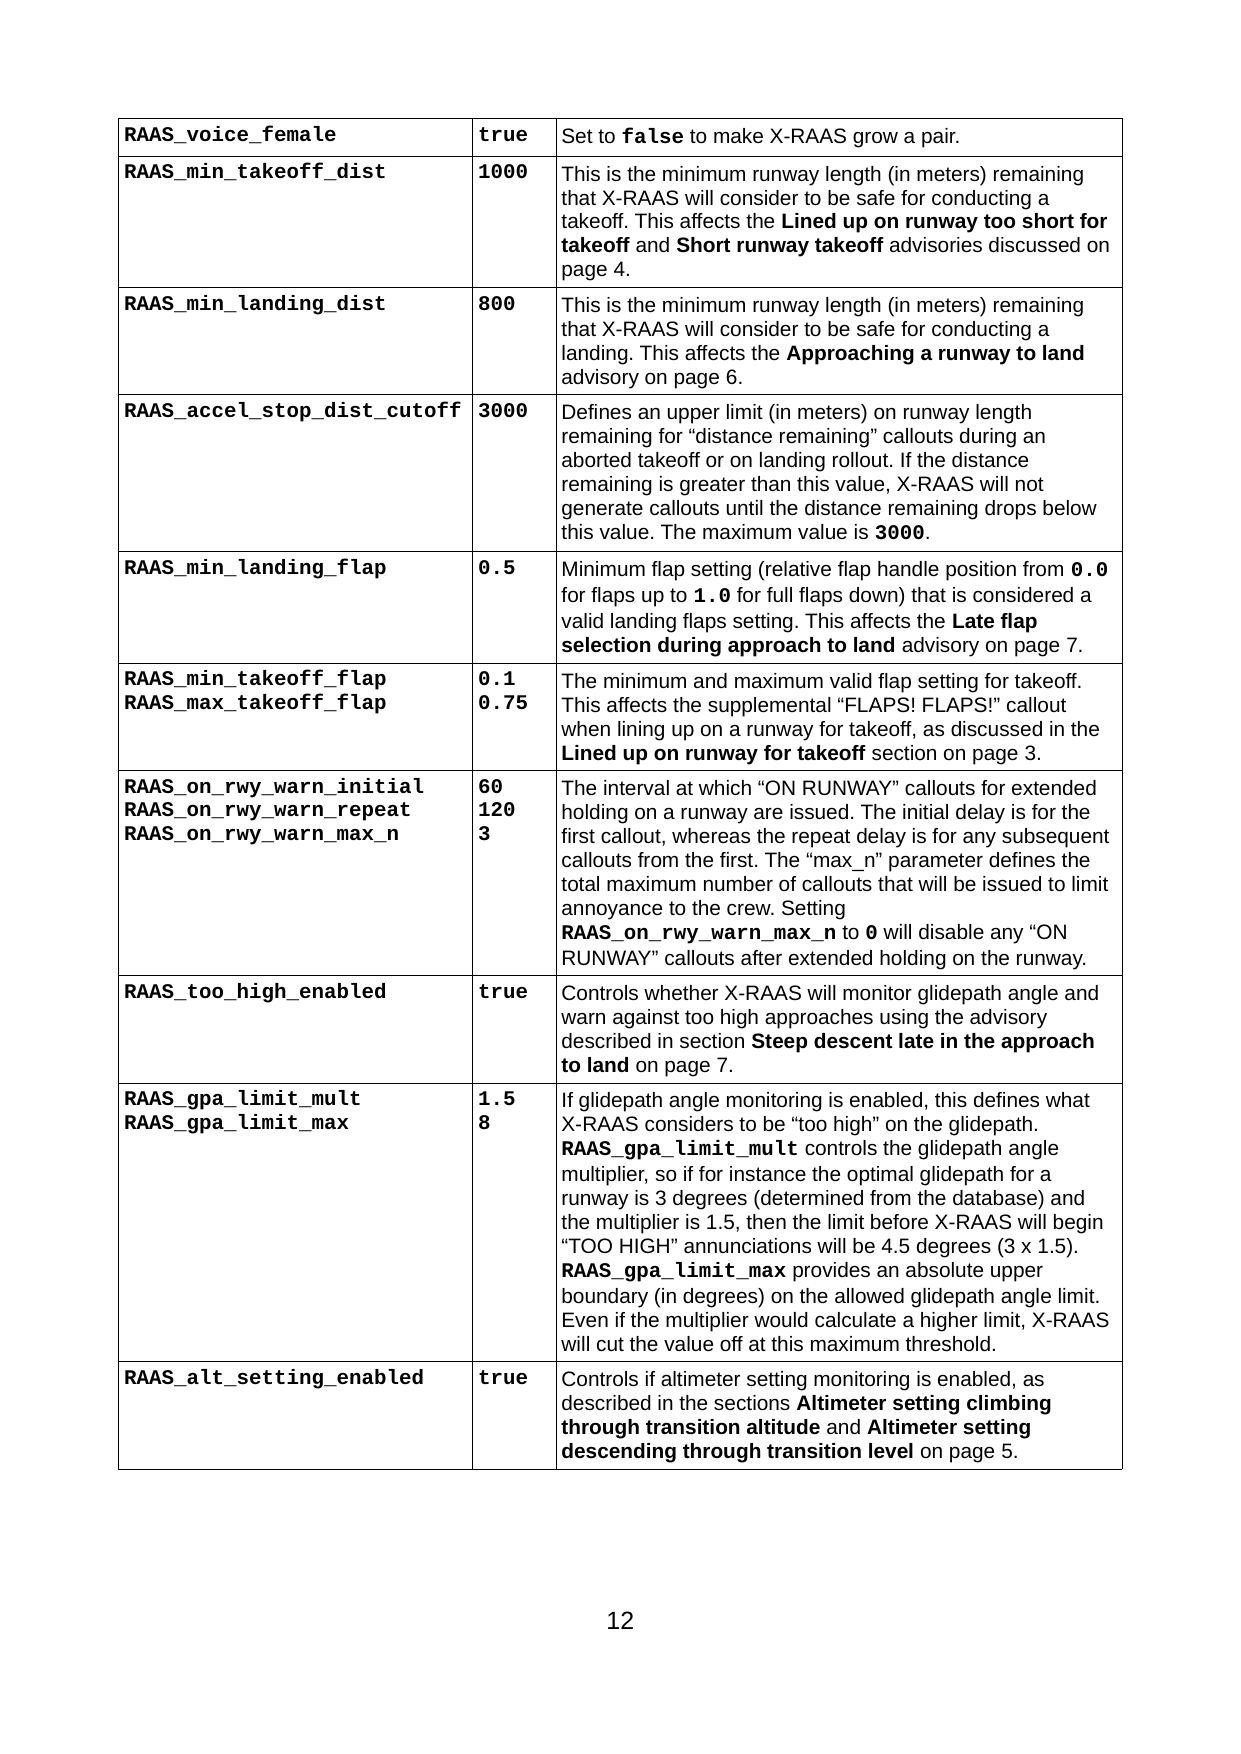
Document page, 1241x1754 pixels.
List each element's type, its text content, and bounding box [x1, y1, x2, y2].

table_cell RAAS_gpa_limit_mult RAAS_gpa_limit_max [119, 1084, 472, 1361]
table_cell 1.5 8 [473, 1084, 556, 1361]
table_cell RAAS_too_high_enabled [119, 976, 472, 1082]
table_cell The minimum and maximum valid flap setting for takeoff. This affects the supplemental “FLAPS! FLAPS!” callout when lining up on a runway for takeoff, as discussed in the Lined up on runway for takeoff section on page 3. [557, 664, 1122, 770]
table_cell RAAS_min_landing_flap [119, 552, 472, 663]
table_cell 0.1 0.75 [473, 664, 556, 770]
table_cell RAAS_accel_stop_dist_cutoff [119, 395, 472, 551]
table_cell This is the minimum runway length (in meters) remaining that X-RAAS will consider to be safe for conducting a landing. This affects the Approaching a runway to land advisory on page 6. [557, 288, 1122, 394]
table_cell true [473, 119, 556, 156]
table_cell RAAS_voice_female [119, 119, 472, 156]
table_cell The interval at which “ON RUNWAY” callouts for extended holding on a runway are issued. The initial delay is for the first callout, whereas the repeat delay is for any subsequent callouts from the first. The “max_n” parameter defines the total maximum number of callouts that will be issued to limit annoyance to the crew. Setting RAAS_on_rwy_warn_max_n to 0 will disable any “ON RUNWAY” callouts after extended holding on the runway. [557, 771, 1122, 975]
table_cell RAAS_min_landing_dist [119, 288, 472, 394]
table_cell Set to false to make X-RAAS grow a pair. [557, 119, 1122, 156]
table_cell Controls if altimeter setting monitoring is enabled, as described in the sections Altimeter setting climbing through transition altitude and Altimeter setting descending through transition level on page 5. [557, 1362, 1122, 1469]
table_cell Defines an upper limit (in meters) on runway length remaining for “distance remaining” callouts during an aborted takeoff or on landing rollout. If the distance remaining is greater than this value, X-RAAS will not generate callouts until the distance remaining drops below this value. The maximum value is 3000. [557, 395, 1122, 551]
table_cell RAAS_min_takeoff_flap RAAS_max_takeoff_flap [119, 664, 472, 770]
table_cell 0.5 [473, 552, 556, 663]
table_cell Minimum flap setting (relative flap handle position from 0.0 for flaps up to 1.0 for full flaps down) that is considered a valid landing flaps setting. This affects the Late flap selection during approach to land advisory on page 7. [557, 552, 1122, 663]
table_cell Controls whether X-RAAS will monitor glidepath angle and warn against too high approaches using the advisory described in section Steep descent late in the approach to land on page 7. [557, 976, 1122, 1082]
table_cell RAAS_min_takeoff_dist [119, 157, 472, 287]
table_cell If glidepath angle monitoring is enabled, this defines what X-RAAS considers to be “too high” on the glidepath. RAAS_gpa_limit_mult controls the glidepath angle multiplier, so if for instance the optimal glidepath for a runway is 3 degrees (determined from the database) and the multiplier is 1.5, then the limit before X-RAAS will begin “TOO HIGH” annunciations will be 4.5 degrees (3 x 1.5). RAAS_gpa_limit_max provides an absolute upper boundary (in degrees) on the allowed glidepath angle limit. Even if the multiplier would calculate a higher limit, X-RAAS will cut the value off at this maximum threshold. [557, 1084, 1122, 1361]
table_cell true [473, 976, 556, 1082]
table_cell 1000 [473, 157, 556, 287]
table_cell 3000 [473, 395, 556, 551]
table_cell RAAS_on_rwy_warn_initial RAAS_on_rwy_warn_repeat RAAS_on_rwy_warn_max_n [119, 771, 472, 975]
table_cell 60 120 3 [473, 771, 556, 975]
table_cell This is the minimum runway length (in meters) remaining that X-RAAS will consider to be safe for conducting a takeoff. This affects the Lined up on runway too short for takeoff and Short runway takeoff advisories discussed on page 4. [557, 157, 1122, 287]
table_cell RAAS_alt_setting_enabled [119, 1362, 472, 1469]
table_cell true [473, 1362, 556, 1469]
table_cell 800 [473, 288, 556, 394]
